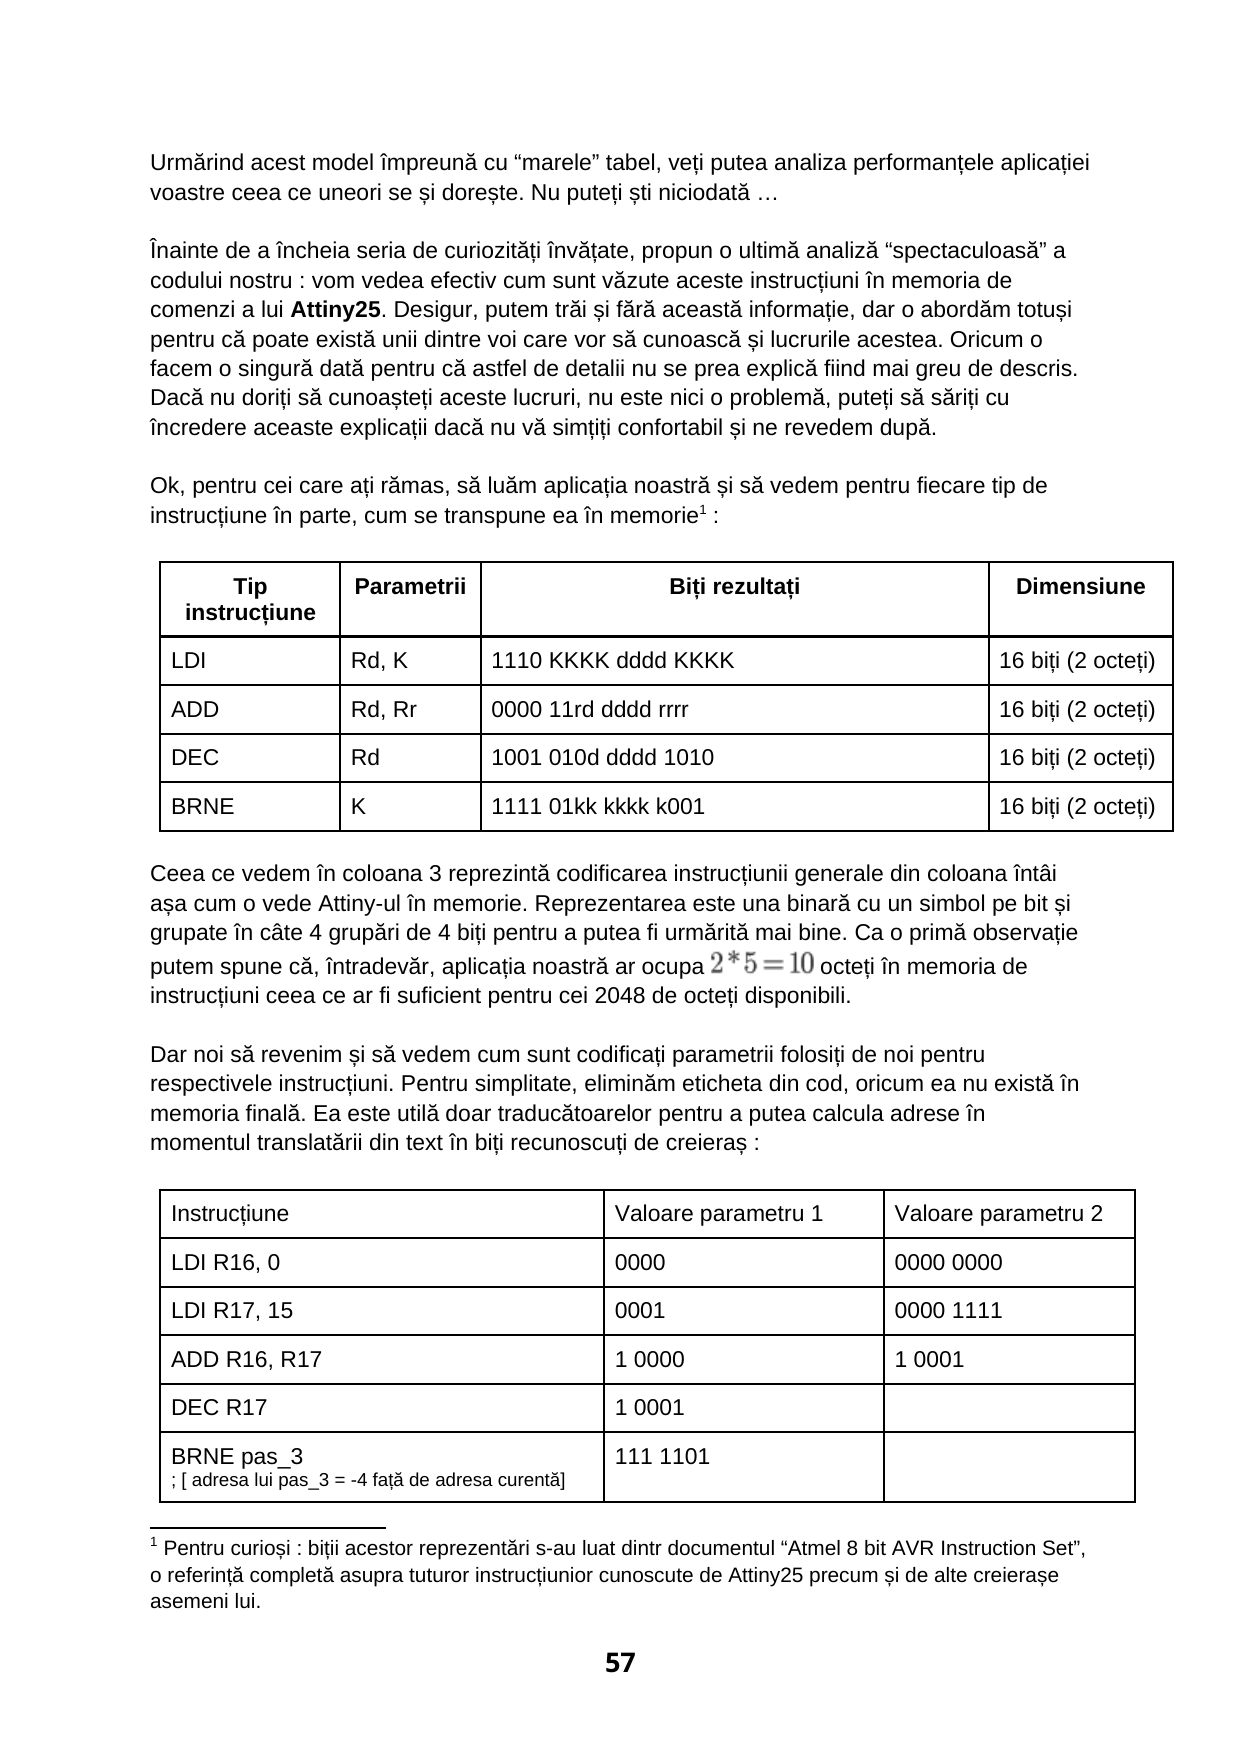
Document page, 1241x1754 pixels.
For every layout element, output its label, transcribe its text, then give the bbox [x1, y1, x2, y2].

table_cell 0001 [605, 1288, 883, 1334]
table_cell DEC [161, 735, 339, 781]
table_cell 1 0000 [605, 1336, 883, 1383]
table_cell Rd, Rr [341, 686, 480, 732]
table_cell 1 0001 [605, 1385, 883, 1431]
table_cell 0000 11rd dddd rrrr [482, 686, 988, 732]
table_header Valoare parametru 2 [885, 1191, 1134, 1237]
table_header Valoare parametru 1 [605, 1191, 883, 1237]
table_cell Rd [341, 735, 480, 781]
table_cell DEC R17 [161, 1385, 603, 1431]
picture [710, 949, 814, 975]
table_cell 0000 [605, 1239, 883, 1286]
text Dar noi să revenim și să vedem cum sunt codificați parametrii folosiți de noi pentru respectivele instrucțiuni. Pentru simplitate, eliminăm eticheta din cod, oricum ea nu există în memoria finală. Ea este utilă doar traducătoarelor pentru a putea calcula adrese în momentul translatării din text în biți recunoscuți de creieraș : [150, 1042, 1090, 1155]
table_cell LDI [161, 638, 339, 684]
table_cell ADD R16, R17 [161, 1336, 603, 1383]
table_cell BRNE pas_3 ; [ adresa lui pas_3 = -4 față de adresa curentă] [161, 1433, 603, 1501]
table_cell 16 biți (2 octeți) [990, 735, 1172, 781]
table_header Instrucțiune [161, 1191, 603, 1237]
table_cell LDI R17, 15 [161, 1288, 603, 1334]
table_cell ADD [161, 686, 339, 732]
text Înainte de a încheia seria de curiozități învățate, propun o ultimă analiză “spectaculoasă” a codului nostru : vom vedea efectiv cum sunt văzute aceste instrucțiuni în memoria de comenzi a lui Attiny25. Desigur, putem trăi și fără această informație, dar o abordăm totuși pentru că poate există unii dintre voi care vor să cunoască și lucrurile acestea. Oricum o facem o singură dată pentru că astfel de detalii nu se prea explică fiind mai greu de descris. Dacă nu doriți să cunoașteți aceste lucruri, nu este nici o problemă, puteți să săriți cu încredere aceaste explicații dacă nu vă simțiți confortabil și ne revedem după. [150, 238, 1090, 440]
table_cell BRNE [161, 783, 339, 829]
table_cell 1110 KKKK dddd KKKK [482, 638, 988, 684]
text Urmărind acest model împreună cu “marele” tabel, veți putea analiza performanțele aplicației voastre ceea ce uneori se și dorește. Nu puteți ști niciodată … [150, 150, 1090, 205]
table_cell Rd, K [341, 638, 480, 684]
table_cell [885, 1433, 1134, 1501]
text Ceea ce vedem în coloana 3 reprezintă codificarea instrucțiunii generale din coloana întâi așa cum o vede Attiny-ul în memorie. Reprezentarea este una binară cu un simbol pe bit și grupate în câte 4 grupări de 4 biți pentru a putea fi urmărită mai bine. Ca o primă observație putem spune că, întradevăr, aplicația noastră ar ocupa octeți în memoria de instrucțiuni ceea ce ar fi suficient pentru cei 2048 de octeți disponibili. [150, 861, 1090, 1008]
table_header Biți rezultați [482, 563, 988, 635]
table_cell 1 0001 [885, 1336, 1134, 1383]
table_header Dimensiune [990, 563, 1172, 635]
table_cell 16 biți (2 octeți) [990, 638, 1172, 684]
text Ok, pentru cei care ați rămas, să luăm aplicația noastră și să vedem pentru fiecare tip de instrucțiune în parte, cum se transpune ea în memorie : [150, 473, 1090, 528]
table_cell 0000 1111 [885, 1288, 1134, 1334]
table_cell 1001 010d dddd 1010 [482, 735, 988, 781]
table_cell K [341, 783, 480, 829]
table_cell 0000 0000 [885, 1239, 1134, 1286]
table_cell 111 1101 [605, 1433, 883, 1501]
table_cell LDI R16, 0 [161, 1239, 603, 1286]
text Pentru curioși : biții acestor reprezentări s-au luat dintr documentul “Atmel 8 bit AVR Instruction Set”, o referință completă asupra tuturor instrucțiunior cunoscute de Attiny25 precum și de alte creierașe asemeni lui. [150, 1534, 1090, 1613]
table_cell 16 biți (2 octeți) [990, 686, 1172, 732]
table_header Parametrii [341, 563, 480, 635]
table_header Tip instrucțiune [161, 563, 339, 635]
table_cell 16 biți (2 octeți) [990, 783, 1172, 829]
table_cell [885, 1385, 1134, 1431]
table_cell 1111 01kk kkkk k001 [482, 783, 988, 829]
